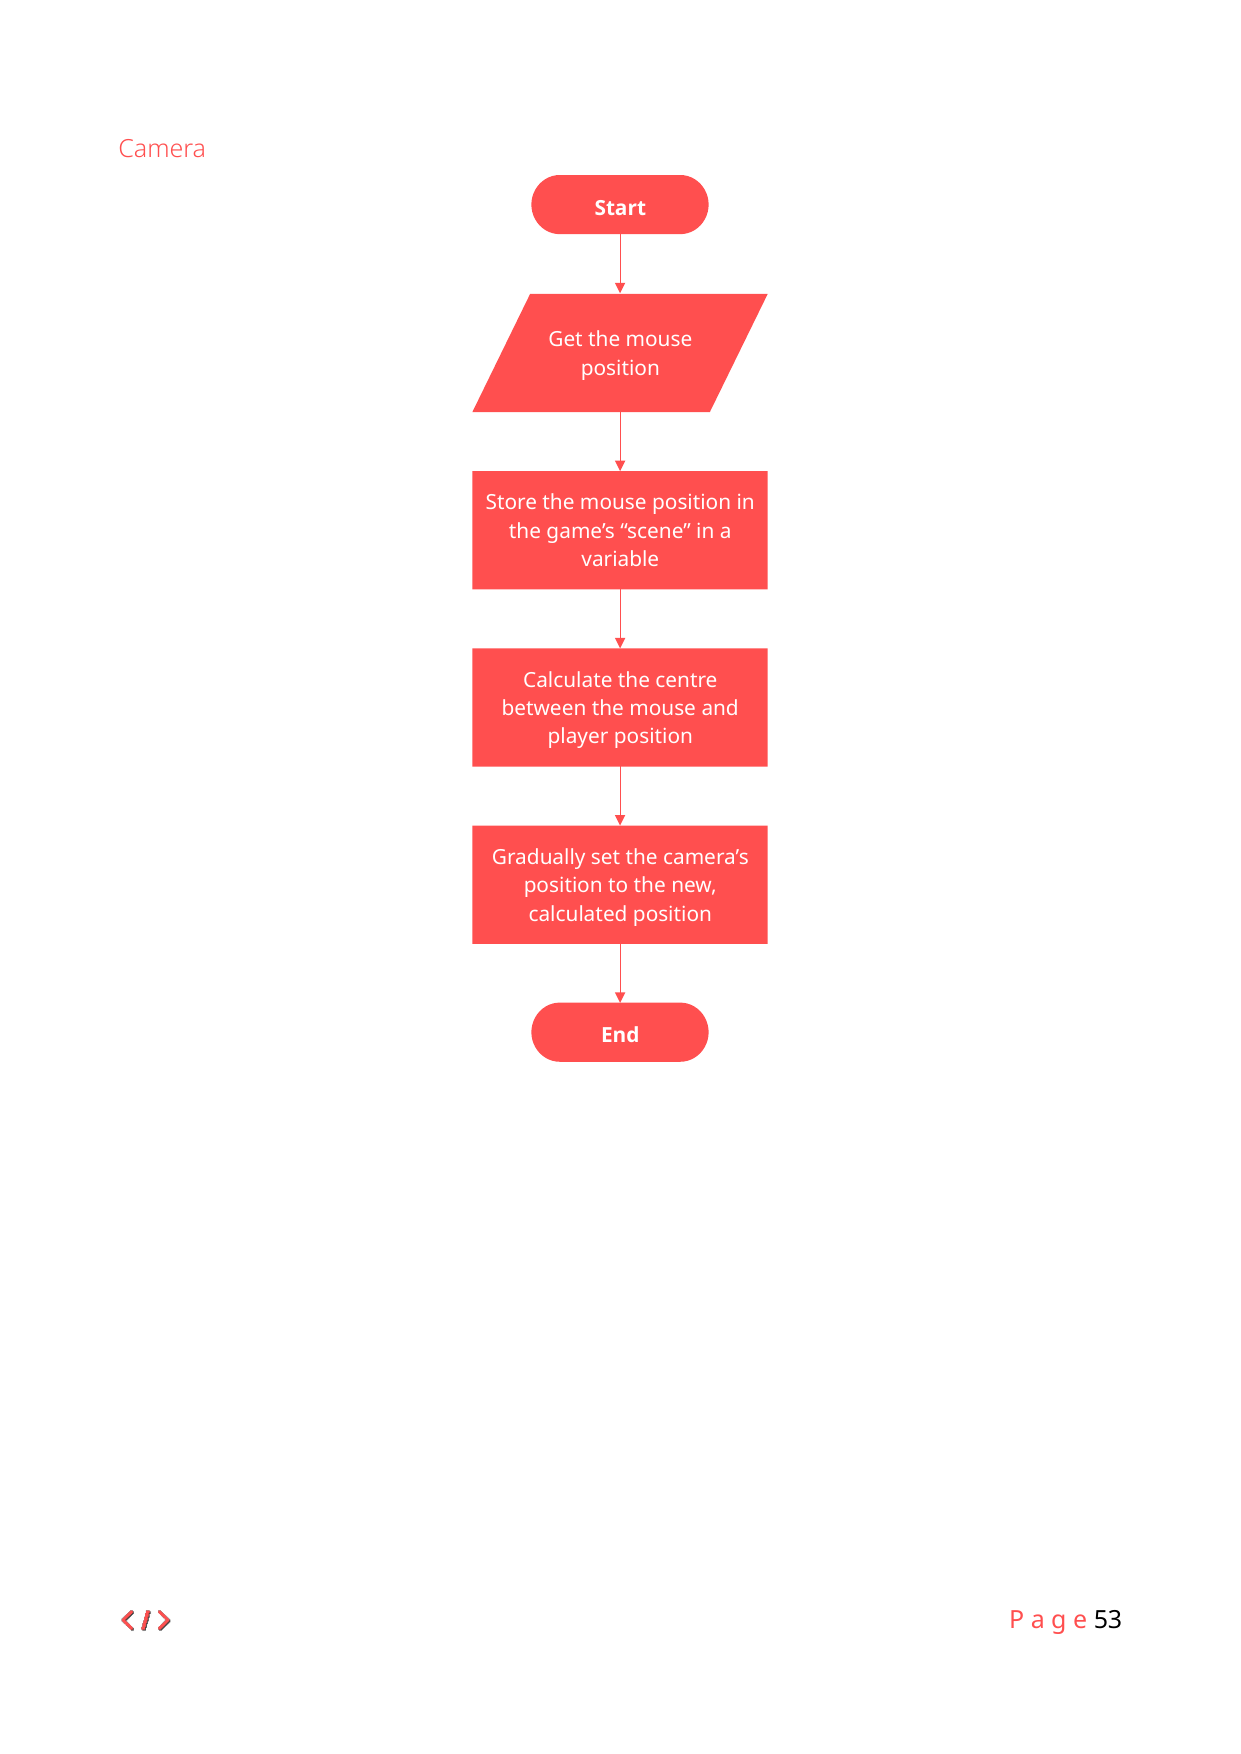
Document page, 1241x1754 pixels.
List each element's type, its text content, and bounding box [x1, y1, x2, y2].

text Calculate the centre between the mouse and player position [481, 665, 759, 750]
picture [116, 1591, 175, 1649]
text Gradually set the camera’s position to the new, calculated position [481, 842, 759, 927]
subtitle Camera [118, 131, 1122, 165]
text Start [549, 193, 691, 217]
text End [549, 1020, 691, 1044]
text Store the mouse position in the game’s “scene” in a variable [481, 487, 759, 573]
text Get the mouse position [539, 324, 701, 381]
